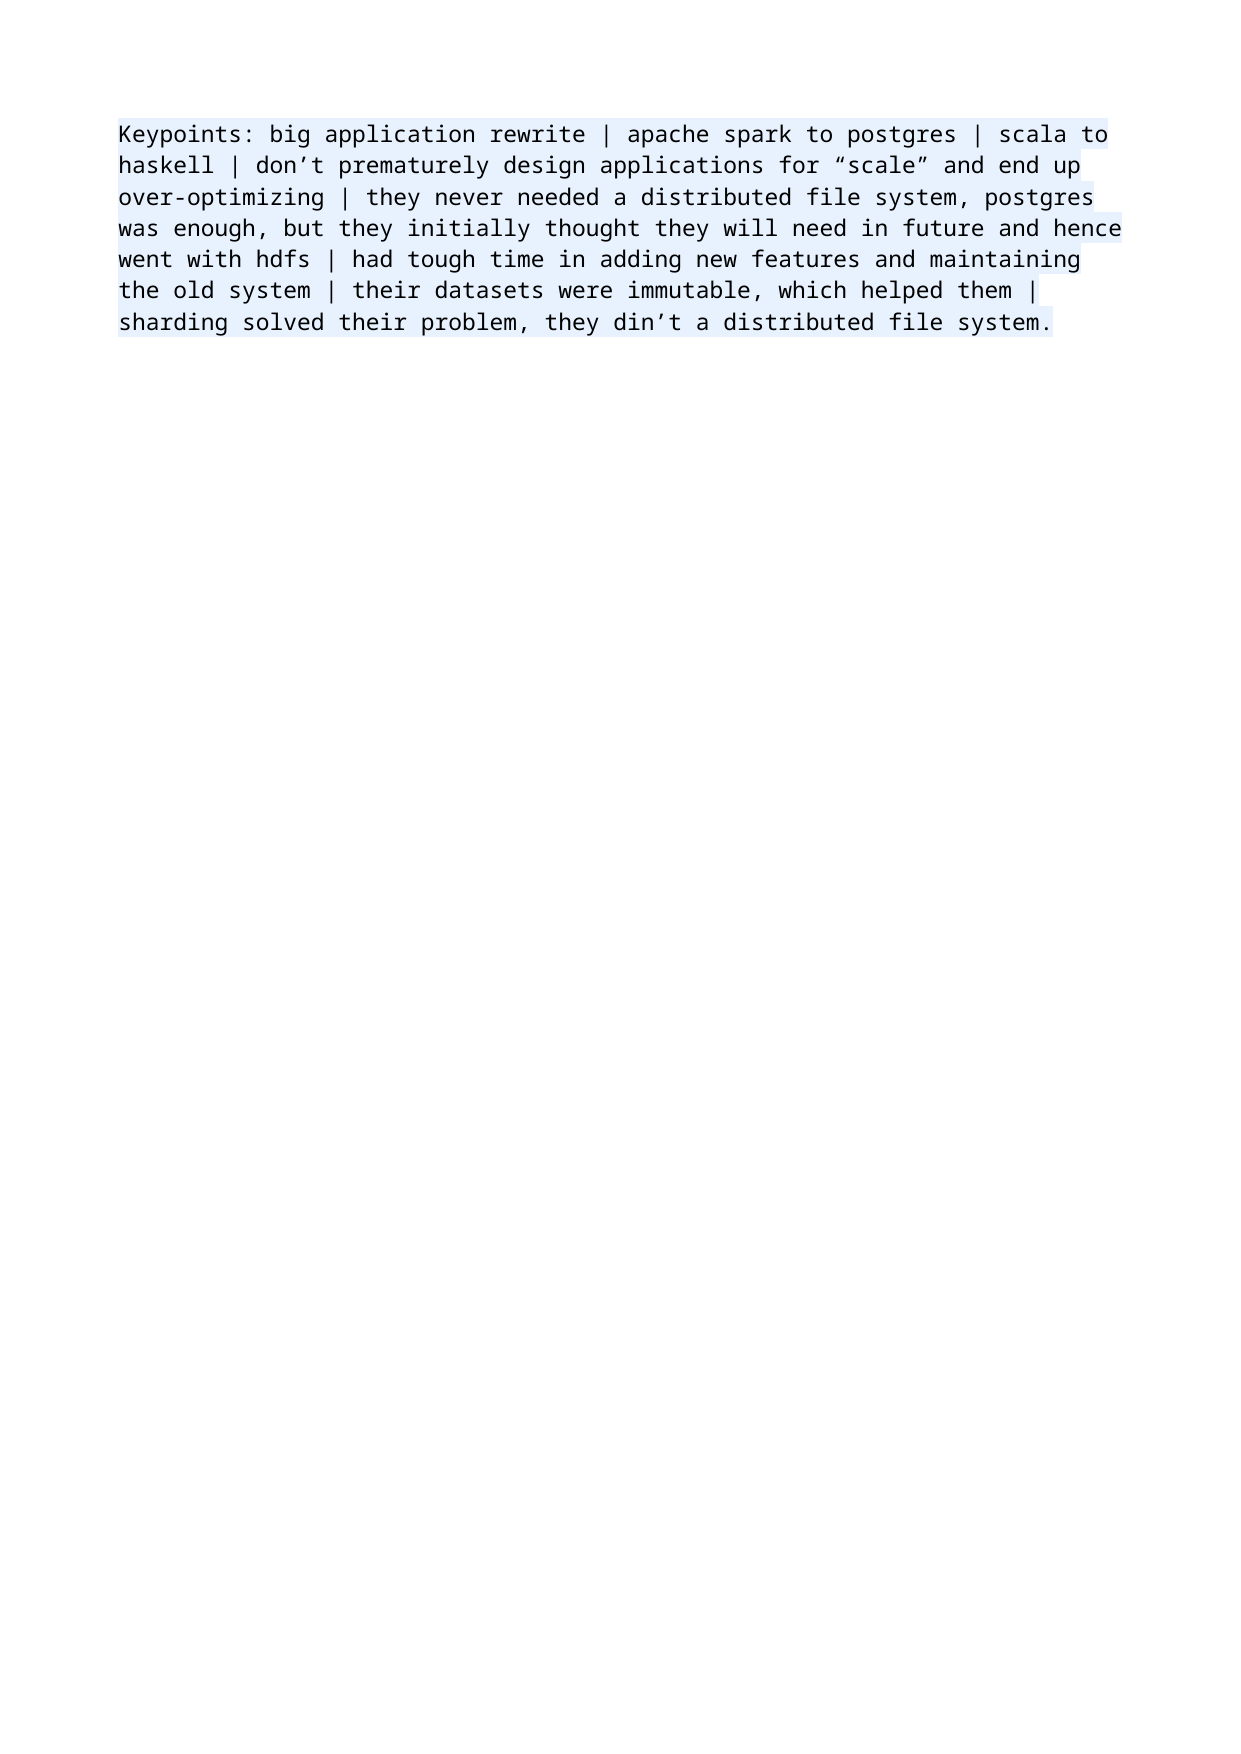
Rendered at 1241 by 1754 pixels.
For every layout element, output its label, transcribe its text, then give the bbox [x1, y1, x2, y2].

text Keypoints: big application rewrite | apache spark to postgres | scala to haskell | don’t prematurely design applications for “scale” and end up over-optimizing | they never needed a distributed file system, postgres was enough, but they initially thought they will need in future and hence went with hdfs | had tough time in adding new features and maintaining the old system | their datasets were immutable, which helped them | sharding solved their problem, they din’t a distributed file system. [118, 118, 1122, 337]
